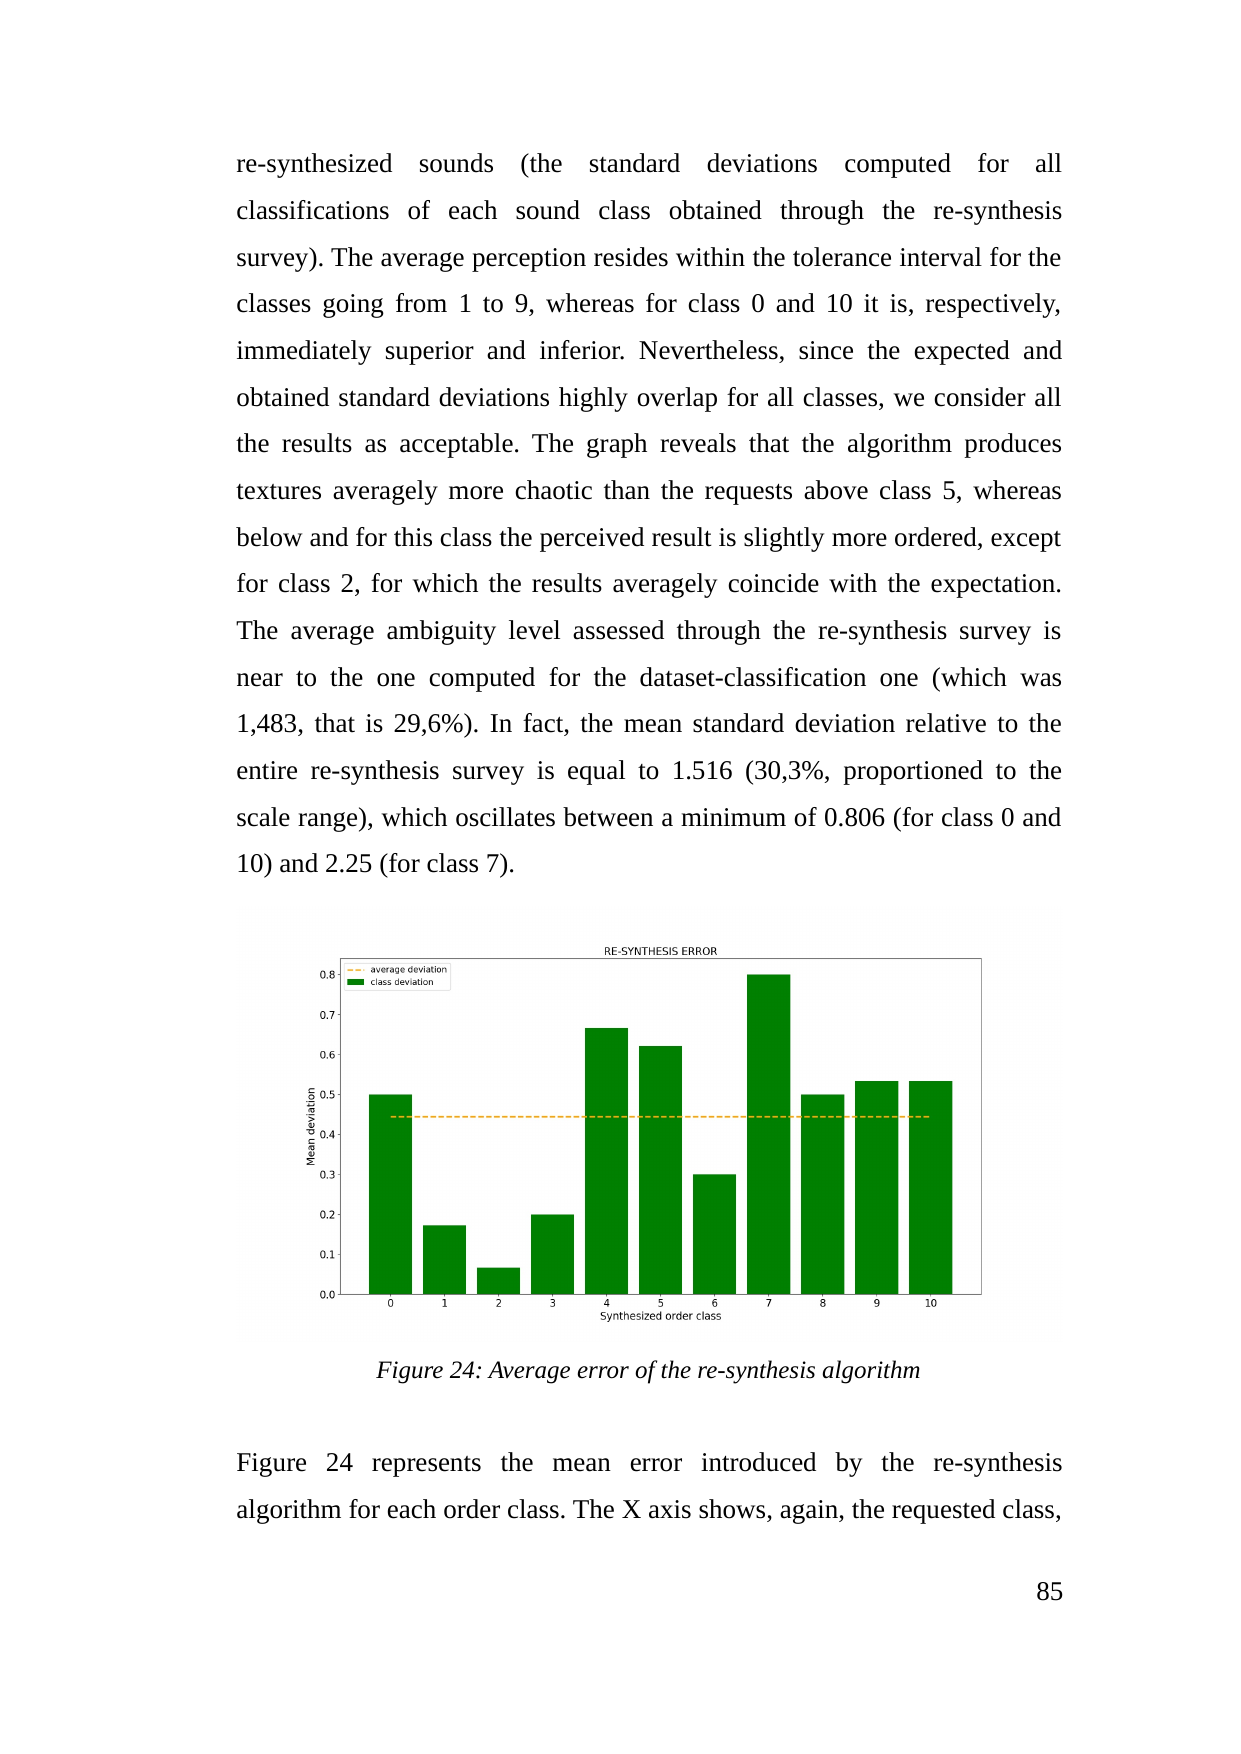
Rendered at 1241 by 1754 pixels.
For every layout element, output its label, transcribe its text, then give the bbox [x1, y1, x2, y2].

text Figure 24: Average error of the re-synthesis algorithm [236, 1342, 1063, 1384]
text re-synthesized sounds (the standard deviations computed for all classifications of each sound class obtained through the re-synthesis survey). The average perception resides within the tolerance interval for the classes going from 1 to 9, whereas for class 0 and 10 it is, respectively, immediately superior and inferior. Nevertheless, since the expected and obtained standard deviations highly overlap for all classes, we consider all the results as acceptable. The graph reveals that the algorithm produces textures averagely more chaotic than the requests above class 5, whereas below and for this class the perceived result is slightly more ordered, except for class 2, for which the results averagely coincide with the expectation. The average ambiguity level assessed through the re-synthesis survey is near to the one computed for the dataset-classification one (which was 1,483, that is 29,6%). In fact, the mean standard deviation relative to the entire re-synthesis survey is equal to 1.516 (30,3%, proportioned to the scale range), which oscillates between a minimum of 0.806 (for class 0 and 10) and 2.25 (for class 7). [236, 148, 1063, 879]
text Figure 24 represents the mean error introduced by the re-synthesis algorithm for each order class. The X axis shows, again, the requested class, [236, 1447, 1063, 1524]
picture [236, 906, 1063, 1342]
